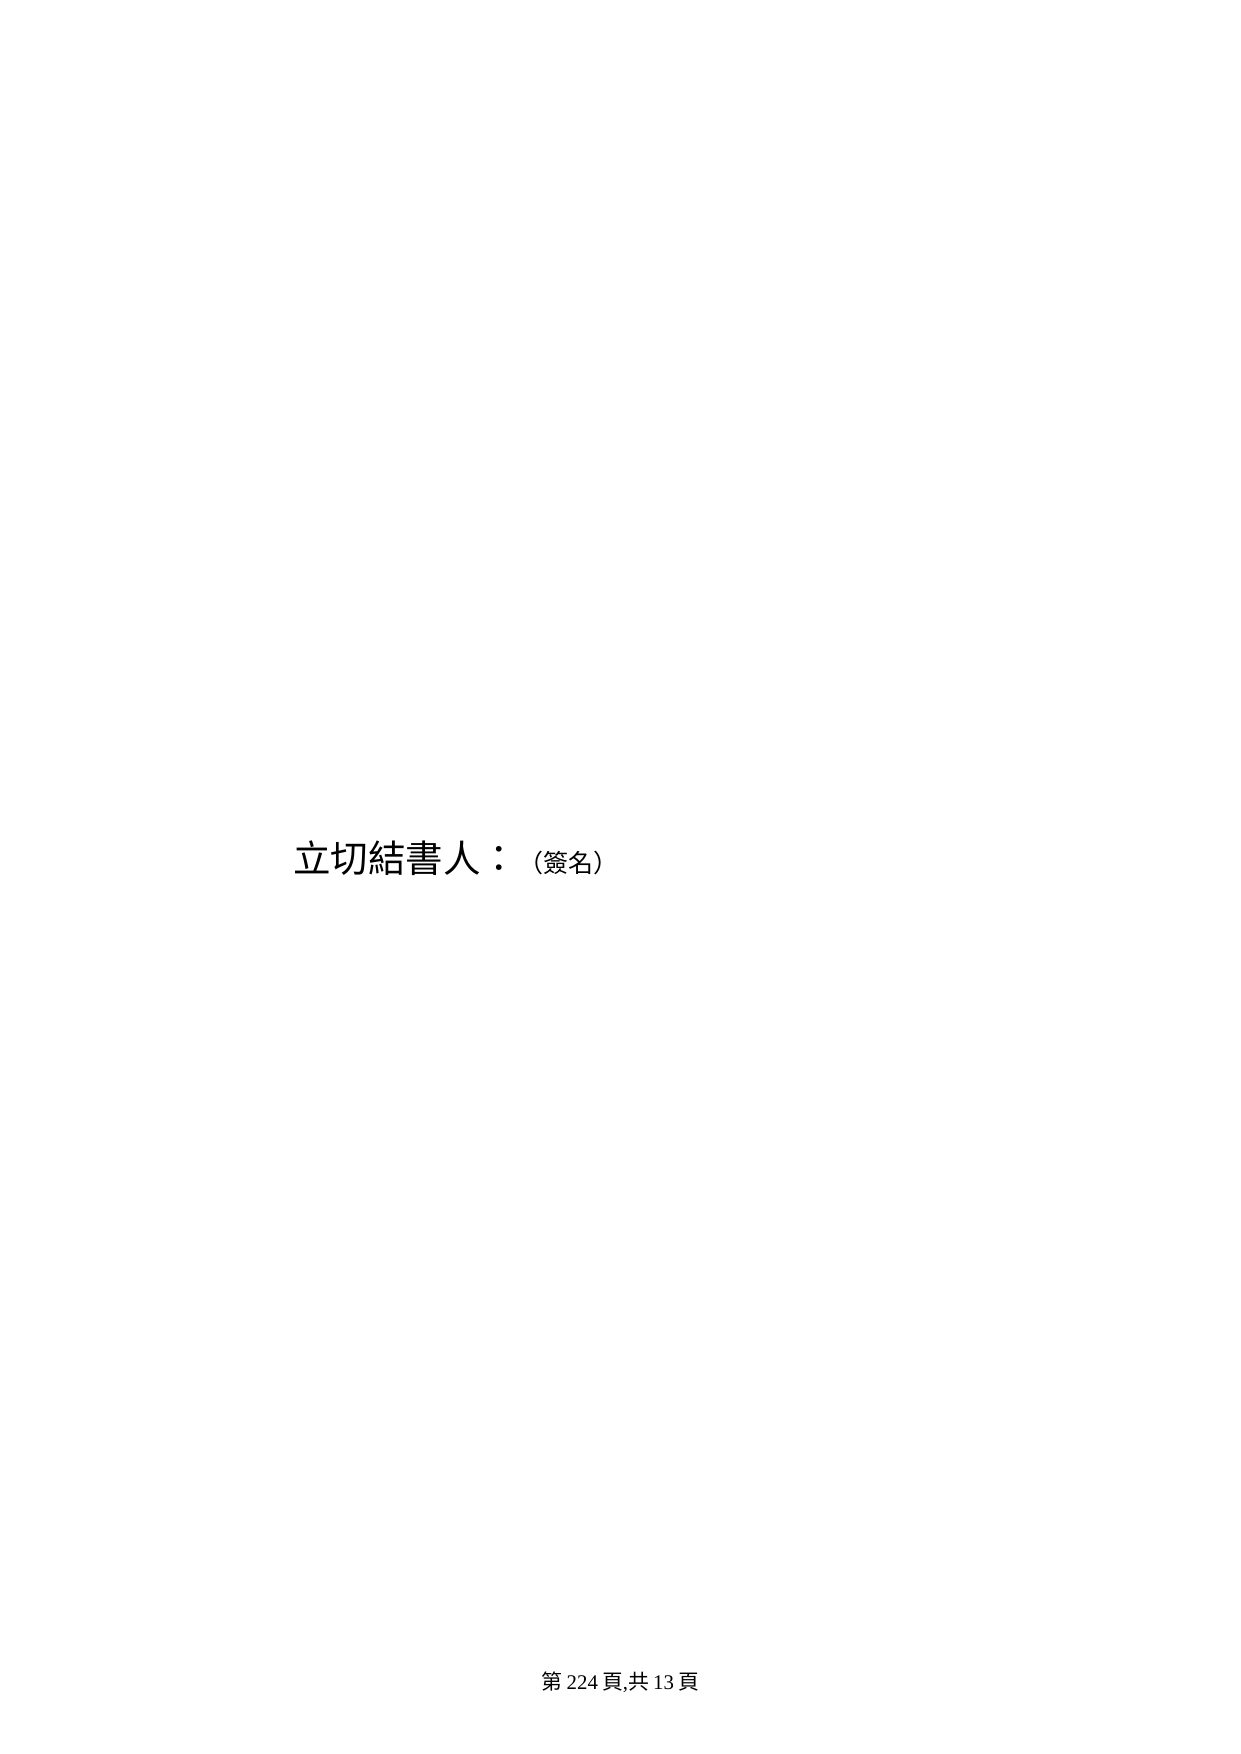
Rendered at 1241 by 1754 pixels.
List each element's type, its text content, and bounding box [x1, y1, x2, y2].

text 立切結書人：（簽名） [118, 814, 1122, 877]
